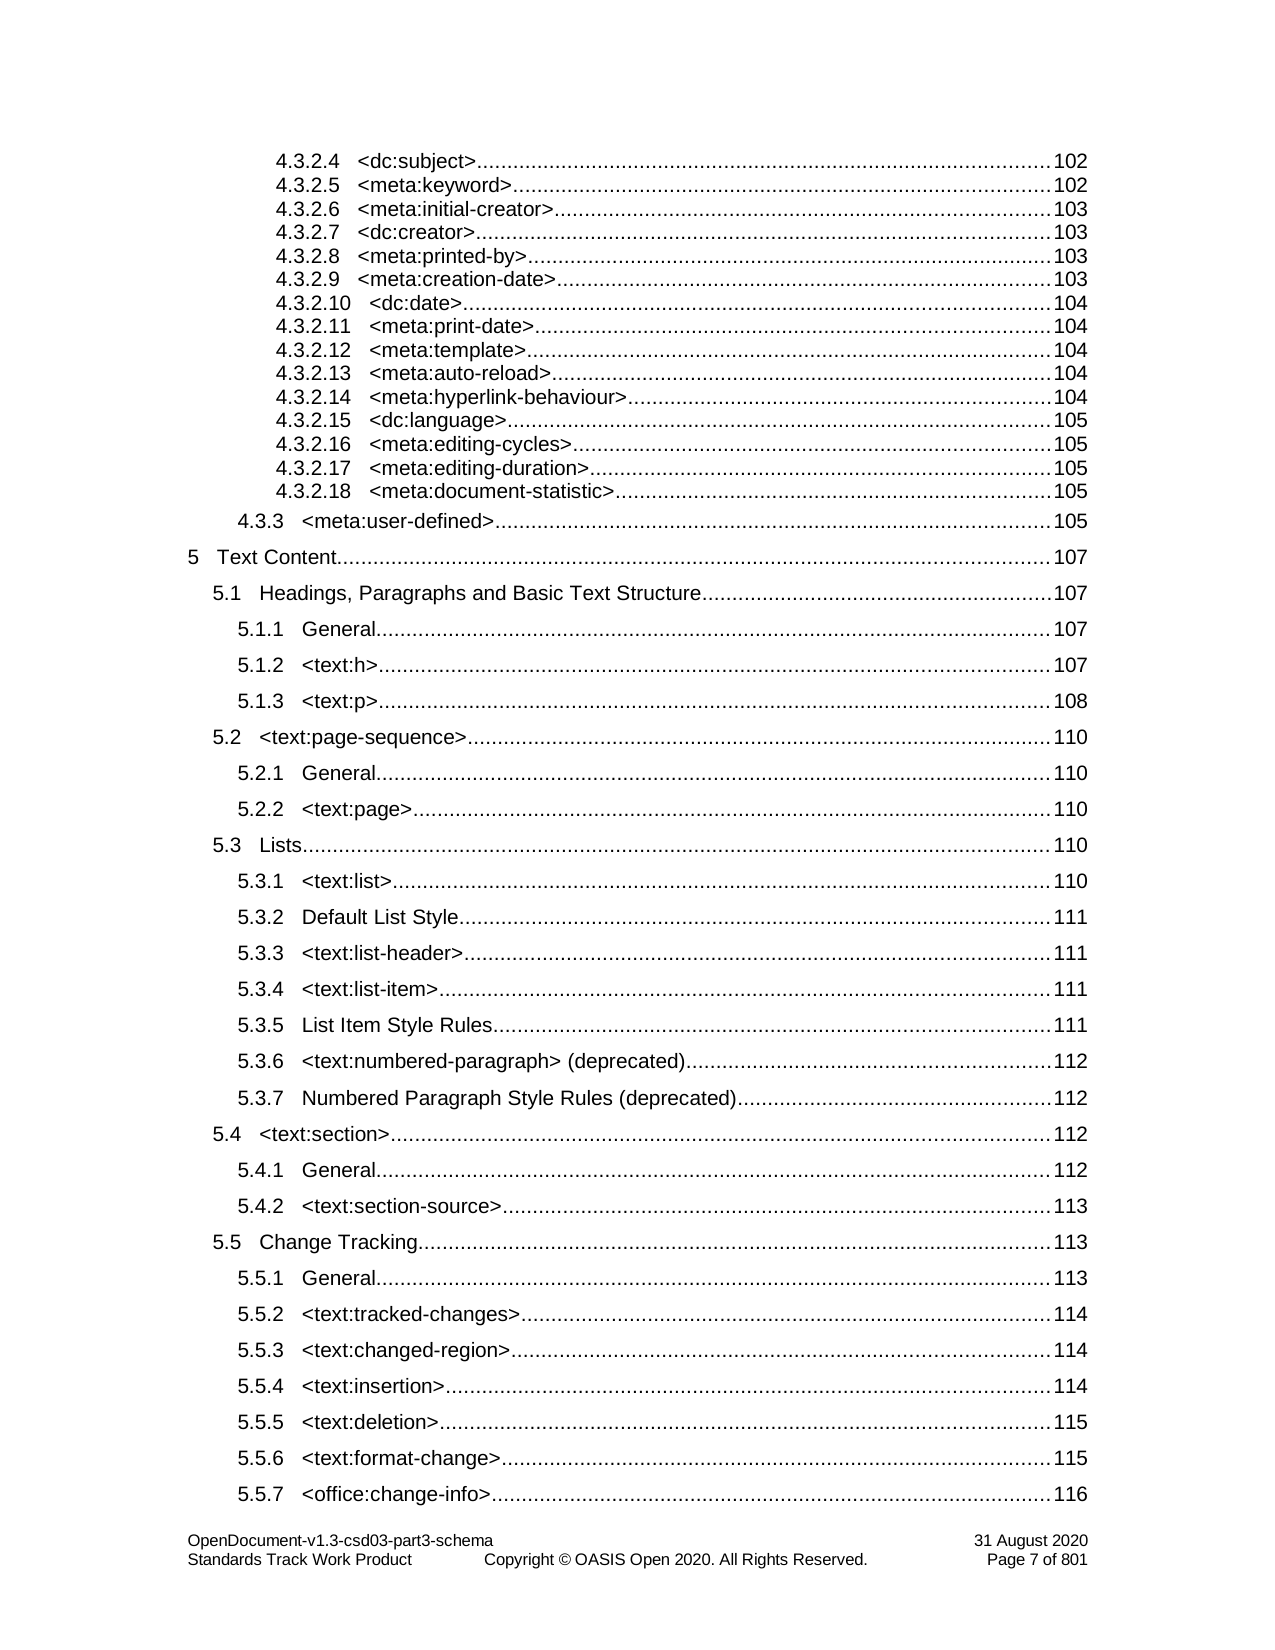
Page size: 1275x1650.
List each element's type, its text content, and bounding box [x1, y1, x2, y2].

text 4.3.2.15 <dc:language> 105 [276, 409, 1088, 432]
text 4.3.2.5 <meta:keyword> 102 [276, 173, 1088, 197]
text 4.3.2.9 <meta:creation-date> 103 [276, 268, 1088, 291]
text 5.5.3 <text:changed-region> 114 [237, 1338, 1088, 1362]
text 5 Text Content 107 [187, 545, 1088, 569]
text 5.1.2 <text:h> 107 [237, 653, 1088, 677]
text 4.3.2.7 <dc:creator> 103 [276, 221, 1088, 244]
text 5.5 Change Tracking 113 [212, 1230, 1088, 1254]
text 4.3.2.17 <meta:editing-duration> 105 [276, 456, 1088, 479]
text 5.4.1 General 112 [237, 1158, 1088, 1182]
text 5.5.6 <text:format-change> 115 [237, 1446, 1088, 1470]
text 5.5.5 <text:deletion> 115 [237, 1410, 1088, 1434]
text 4.3.2.11 <meta:print-date> 104 [276, 315, 1088, 338]
text 5.3.2 Default List Style 111 [237, 906, 1088, 929]
text 4.3.2.6 <meta:initial-creator> 103 [276, 197, 1088, 221]
text 5.4 <text:section> 112 [212, 1122, 1088, 1146]
text 4.3.2.4 <dc:subject> 102 [276, 150, 1088, 173]
text 5.2 <text:page-sequence> 110 [212, 726, 1088, 749]
text 4.3.2.12 <meta:template> 104 [276, 338, 1088, 362]
text 5.3.5 List Item Style Rules 111 [237, 1014, 1088, 1037]
text 4.3.3 <meta:user-defined> 105 [237, 509, 1088, 533]
text 5.3.1 <text:list> 110 [237, 870, 1088, 893]
text 4.3.2.14 <meta:hyperlink-behaviour> 104 [276, 385, 1088, 409]
text 4.3.2.18 <meta:document-statistic> 105 [276, 479, 1088, 503]
text 5.2.1 General 110 [237, 762, 1088, 785]
text 5.5.7 <office:change-info> 116 [237, 1482, 1088, 1506]
text 5.5.1 General 113 [237, 1266, 1088, 1290]
text 5.3.3 <text:list-header> 111 [237, 942, 1088, 965]
text 5.1.3 <text:p> 108 [237, 689, 1088, 713]
text 4.3.2.16 <meta:editing-cycles> 105 [276, 432, 1088, 456]
text 5.1 Headings, Paragraphs and Basic Text Structure 107 [212, 581, 1088, 605]
text 5.4.2 <text:section-source> 113 [237, 1194, 1088, 1218]
text 5.3.7 Numbered Paragraph Style Rules (deprecated) 112 [237, 1086, 1088, 1109]
text 4.3.2.8 <meta:printed-by> 103 [276, 244, 1088, 268]
text 5.1.1 General 107 [237, 617, 1088, 641]
text 5.3.6 <text:numbered-paragraph> (deprecated) 112 [237, 1050, 1088, 1073]
text 5.5.4 <text:insertion> 114 [237, 1374, 1088, 1398]
text 5.3.4 <text:list-item> 111 [237, 978, 1088, 1001]
text 5.2.2 <text:page> 110 [237, 798, 1088, 821]
text 5.5.2 <text:tracked-changes> 114 [237, 1302, 1088, 1326]
text 4.3.2.13 <meta:auto-reload> 104 [276, 362, 1088, 385]
text 4.3.2.10 <dc:date> 104 [276, 291, 1088, 315]
text 5.3 Lists 110 [212, 834, 1088, 857]
